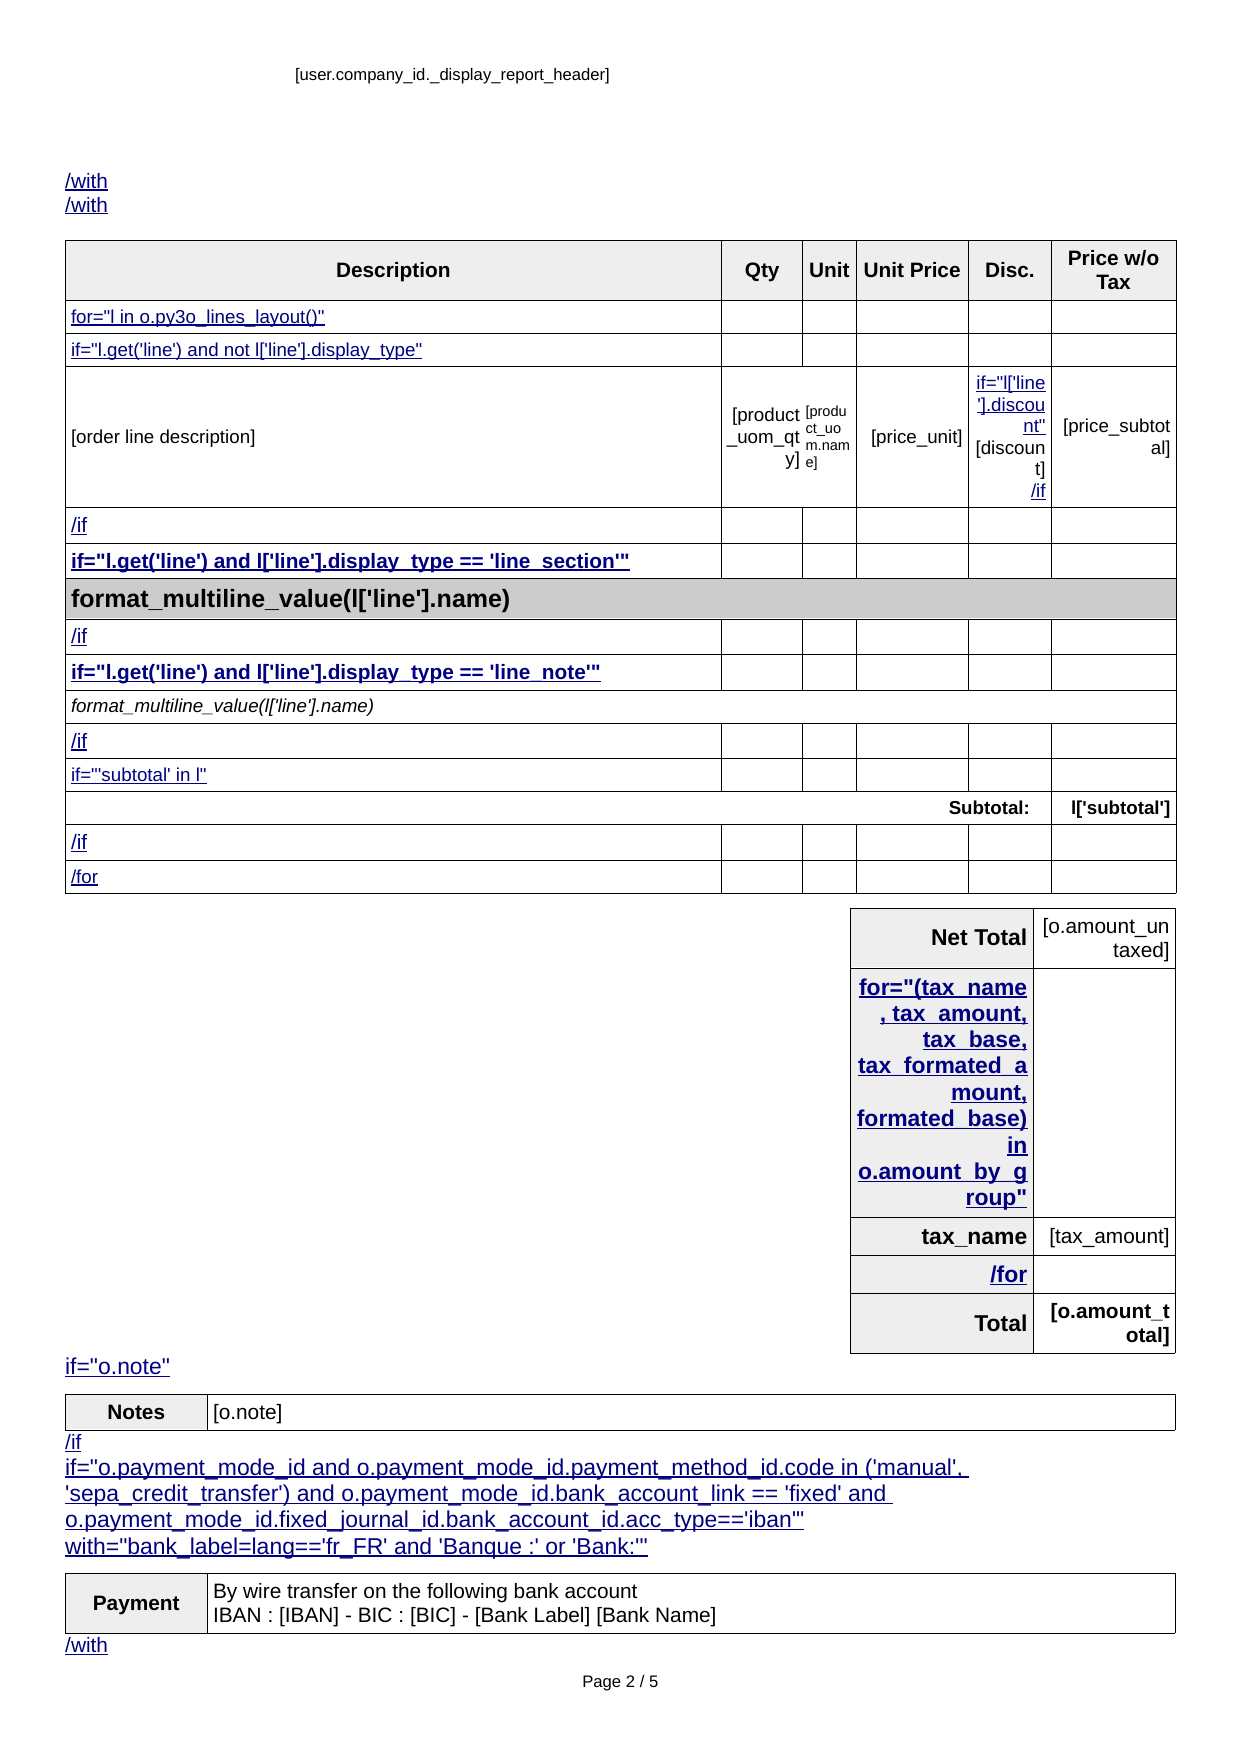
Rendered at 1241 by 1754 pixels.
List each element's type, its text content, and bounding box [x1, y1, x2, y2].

table_cell [803, 861, 856, 893]
table_cell [o.amount_total] [1034, 1294, 1175, 1353]
table_cell [969, 544, 1051, 578]
table_cell [969, 620, 1051, 654]
table_cell [price_subtotal] [1052, 367, 1176, 507]
table_cell /if [66, 620, 721, 654]
table_cell if="l.get('line') and not l['line'].display_type" [66, 334, 721, 366]
table_header Net Total [851, 909, 1033, 967]
table_cell [857, 620, 968, 654]
table_cell [857, 544, 968, 578]
table_cell [product_uom.name] [803, 367, 856, 507]
table_cell /if [66, 508, 721, 543]
table_cell [722, 759, 802, 791]
table_cell [1052, 759, 1176, 791]
table_cell [803, 620, 856, 654]
table_cell [803, 825, 856, 860]
text /with [65, 192, 1175, 216]
table_header Unit Price [857, 241, 968, 300]
table_cell if="l['line'].discount" [discount] /if [969, 367, 1051, 507]
table_cell [857, 724, 968, 758]
table_cell if="l.get('line') and l['line'].display_type == 'line_note'" [66, 655, 721, 689]
table_cell [722, 544, 802, 578]
text /with [65, 1634, 1175, 1657]
table_cell [803, 724, 856, 758]
table_cell [969, 861, 1051, 893]
table_cell [1052, 334, 1176, 366]
table_cell [722, 334, 802, 366]
text with="bank_label=lang=='fr_FR' and 'Banque :' or 'Bank:'" [65, 1533, 1175, 1559]
table_cell [65, 968, 850, 1217]
table_cell [1052, 861, 1176, 893]
table_cell [803, 334, 856, 366]
table_cell [65, 1293, 850, 1353]
table_cell [803, 655, 856, 689]
table_cell [1034, 969, 1175, 1217]
table_cell for="(tax_name, tax_amount, tax_base, tax_formated_amount, formated_base) in o.amount_by_group" [851, 969, 1033, 1217]
table_cell [1052, 620, 1176, 654]
table_cell [1052, 544, 1176, 578]
table_cell [tax_amount] [1034, 1218, 1175, 1255]
table_cell if="'subtotal' in l" [66, 759, 721, 791]
table_cell [1034, 1256, 1175, 1293]
table_header [65, 908, 850, 967]
table_cell [857, 508, 968, 543]
table_cell [1052, 301, 1176, 333]
table_cell format_multiline_value(l['line'].name) [66, 579, 1176, 618]
table_cell [969, 724, 1051, 758]
table_cell /if [66, 825, 721, 860]
table_cell [722, 508, 802, 543]
table_cell [722, 861, 802, 893]
table_cell [969, 508, 1051, 543]
text /if [65, 1431, 1175, 1453]
table_cell [order line description] [66, 367, 721, 507]
table_cell tax_name [851, 1218, 1033, 1255]
table_cell [803, 301, 856, 333]
table_cell [1052, 508, 1176, 543]
table_cell l['subtotal'] [1052, 792, 1176, 824]
table_cell [803, 508, 856, 543]
table_cell [price_unit] [857, 367, 968, 507]
table_cell [857, 825, 968, 860]
table_cell /for [851, 1256, 1033, 1293]
table_header Qty [722, 241, 802, 300]
table_cell [857, 301, 968, 333]
table_cell [857, 655, 968, 689]
table_cell [1052, 825, 1176, 860]
table_cell [722, 620, 802, 654]
table_header Disc. [969, 241, 1051, 300]
table_header Payment [66, 1574, 207, 1633]
table_header [o.amount_untaxed] [1034, 909, 1175, 967]
table_cell [1052, 724, 1176, 758]
table_cell [803, 759, 856, 791]
text /with [65, 168, 1175, 192]
table_cell [969, 759, 1051, 791]
table_cell [969, 825, 1051, 860]
table_header Description [66, 241, 721, 300]
table_cell [product_uom_qty] [722, 367, 802, 507]
table_cell /if [66, 724, 721, 758]
table_cell [857, 334, 968, 366]
table_cell [722, 825, 802, 860]
table_header By wire transfer on the following bank account IBAN : [IBAN] - BIC : [BIC] - [Bank Label] [Bank Name] [208, 1574, 1175, 1633]
text if="o.payment_mode_id and o.payment_mode_id.payment_method_id.code in ('manual', 'sepa_credit_transfer') and o.payment_mode_id.bank_account_link == 'fixed' and o.payment_mode_id.fixed_journal_id.bank_account_id.acc_type=='iban'" [65, 1453, 1175, 1533]
table_cell format_multiline_value(l['line'].name) [66, 691, 1176, 723]
table_cell /for [66, 861, 721, 893]
table_cell [803, 544, 856, 578]
text if="o.note" [65, 1353, 1175, 1379]
table_cell [65, 1217, 850, 1255]
table_cell Total [851, 1294, 1033, 1353]
table_header Notes [66, 1395, 207, 1429]
table_header [o.note] [208, 1395, 1175, 1429]
table_cell [722, 724, 802, 758]
table_cell [969, 301, 1051, 333]
table_cell for="l in o.py3o_lines_layout()" [66, 301, 721, 333]
table_cell [1052, 655, 1176, 689]
table_cell if="l.get('line') and l['line'].display_type == 'line_section'" [66, 544, 721, 578]
table_cell [857, 861, 968, 893]
table_header Price w/o Tax [1052, 241, 1176, 300]
table_cell [722, 655, 802, 689]
table_header Unit [803, 241, 856, 300]
table_cell [969, 655, 1051, 689]
table_cell [969, 334, 1051, 366]
table_cell [65, 1255, 850, 1293]
table_cell Subtotal: [66, 792, 1051, 824]
table_cell [857, 759, 968, 791]
table_cell [722, 301, 802, 333]
